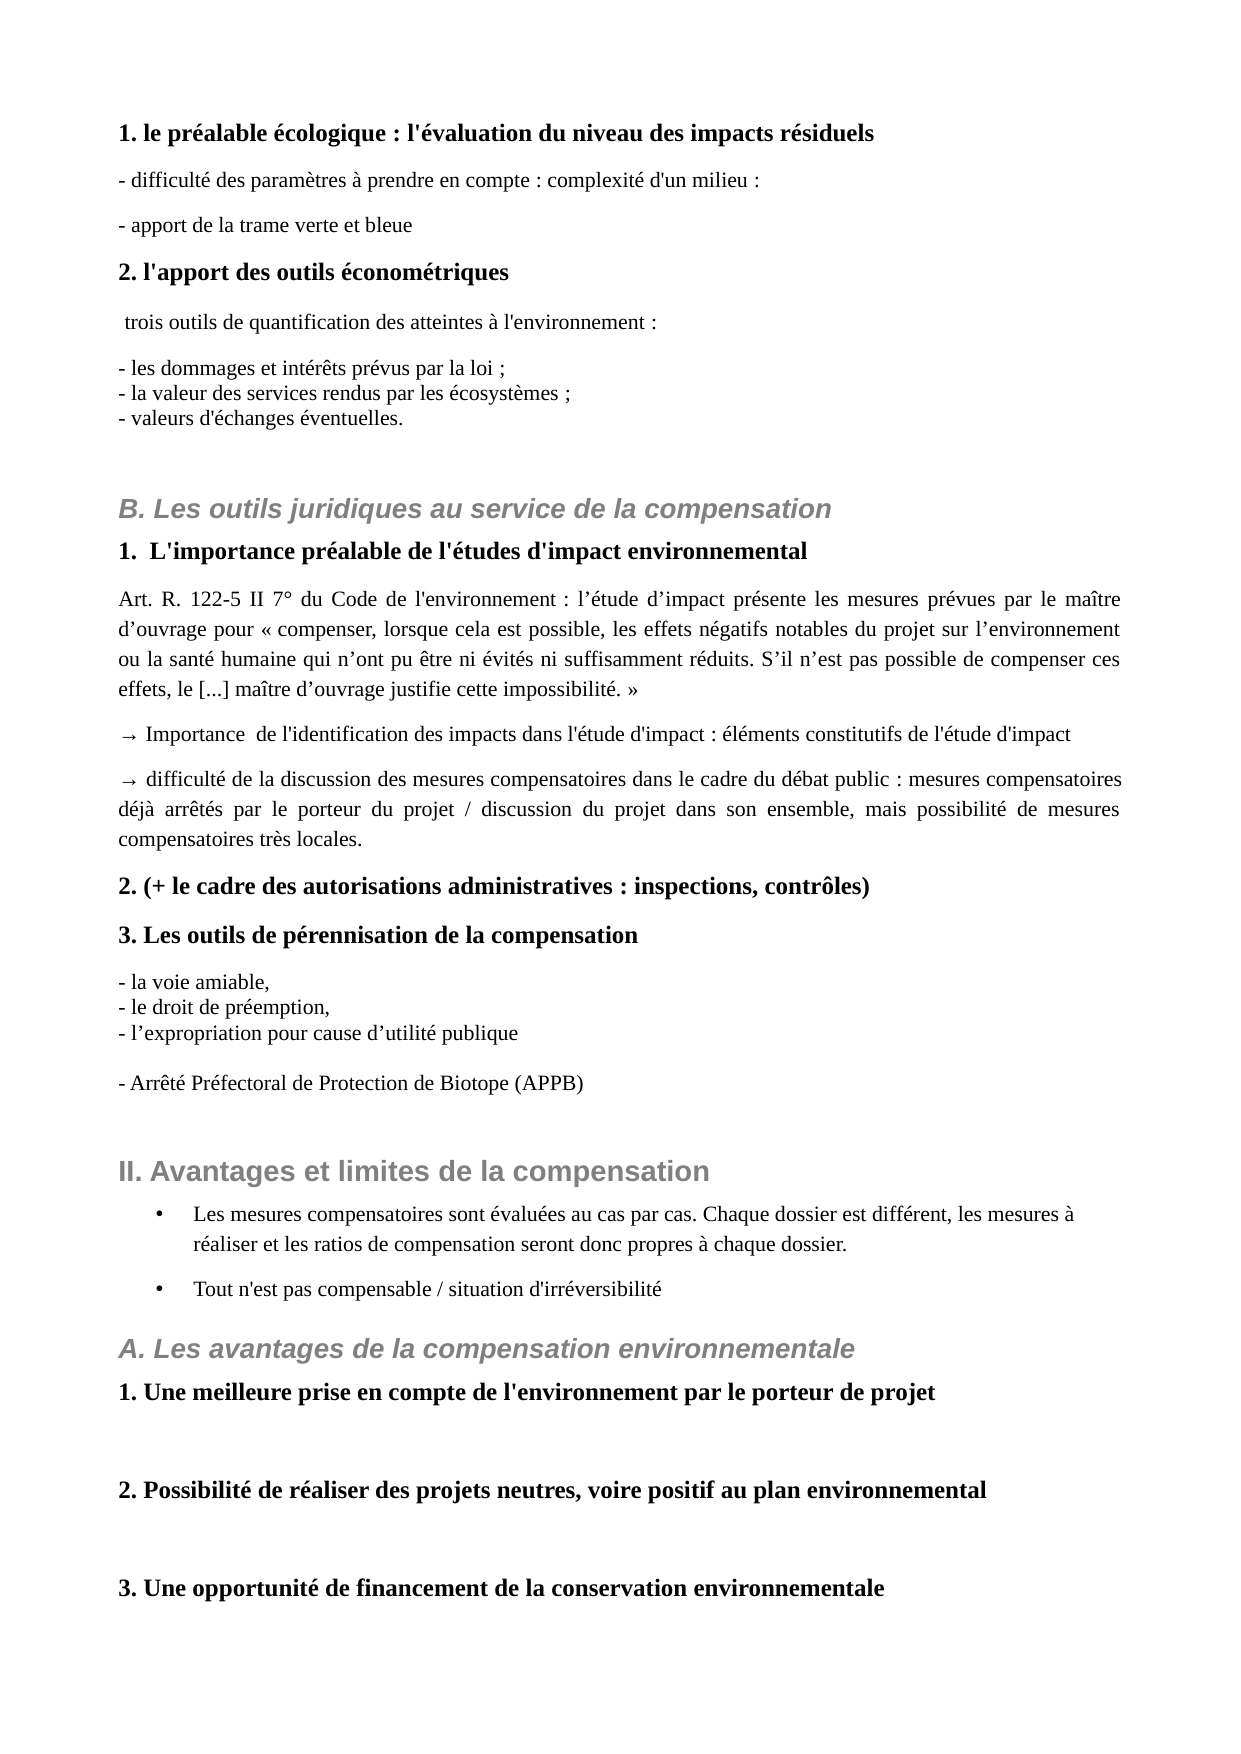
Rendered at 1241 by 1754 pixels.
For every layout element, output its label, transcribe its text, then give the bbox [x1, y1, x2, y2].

text - valeurs d'échanges éventuelles. [118, 405, 1122, 431]
list Les mesures compensatoires sont évaluées au cas par cas. Chaque dossier est différent, les mesures à réaliser et les ratios de compensation seront donc propres à chaque dossier. [156, 1201, 1122, 1256]
text - difficulté des paramètres à prendre en compte : complexité d'un milieu : [118, 167, 1122, 192]
text - le droit de préemption, [118, 994, 1122, 1019]
text 1. Une meilleure prise en compte de l'environnement par le porteur de projet [118, 1377, 1122, 1406]
text 1. L'importance préalable de l'études d'impact environnemental [118, 536, 1122, 565]
text - l’expropriation pour cause d’utilité publique [118, 1019, 1122, 1045]
text 2. Possibilité de réaliser des projets neutres, voire positif au plan environnemental [118, 1475, 1122, 1504]
text - apport de la trame verte et bleue [118, 212, 1122, 237]
subtitle A. Les avantages de la compensation environnementale [118, 1333, 1122, 1365]
subtitle II. Avantages et limites de la compensation [118, 1154, 1122, 1188]
text 2. l'apport des outils économétriques [118, 257, 1122, 286]
text trois outils de quantification des atteintes à l'environnement : [118, 306, 1122, 334]
text 3. Les outils de pérennisation de la compensation [118, 920, 1122, 949]
text → difficulté de la discussion des mesures compensatoires dans le cadre du débat public : mesures compensatoires déjà arrêtés par le porteur du projet / discussion du projet dans son ensemble, mais possibilité de mesures compensatoires très locales. [118, 766, 1122, 851]
text - Arrêté Préfectoral de Protection de Biotope (APPB) [118, 1070, 1122, 1095]
text - les dommages et intérêts prévus par la loi ; [118, 355, 1122, 380]
text → Importance de l'identification des impacts dans l'étude d'impact : éléments constitutifs de l'étude d'impact [118, 721, 1122, 746]
subtitle B. Les outils juridiques au service de la compensation [118, 492, 1122, 524]
text 3. Une opportunité de financement de la conservation environnementale [118, 1573, 1122, 1602]
list Tout n'est pas compensable / situation d'irréversibilité [156, 1276, 1122, 1301]
text Art. R. 122-5 II 7° du Code de l'environnement : l’étude d’impact présente les mesures prévues par le maître d’ouvrage pour « compenser, lorsque cela est possible, les effets négatifs notables du projet sur l’environnement ou la santé humaine qui n’ont pu être ni évités ni suffisamment réduits. S’il n’est pas possible de compenser ces effets, le [...] maître d’ouvrage justifie cette impossibilité. » [118, 586, 1122, 701]
text 1. le préalable écologique : l'évaluation du niveau des impacts résiduels [118, 118, 1122, 147]
text - la voie amiable, [118, 969, 1122, 994]
text 2. (+ le cadre des autorisations administratives : inspections, contrôles) [118, 871, 1122, 900]
text - la valeur des services rendus par les écosystèmes ; [118, 380, 1122, 405]
